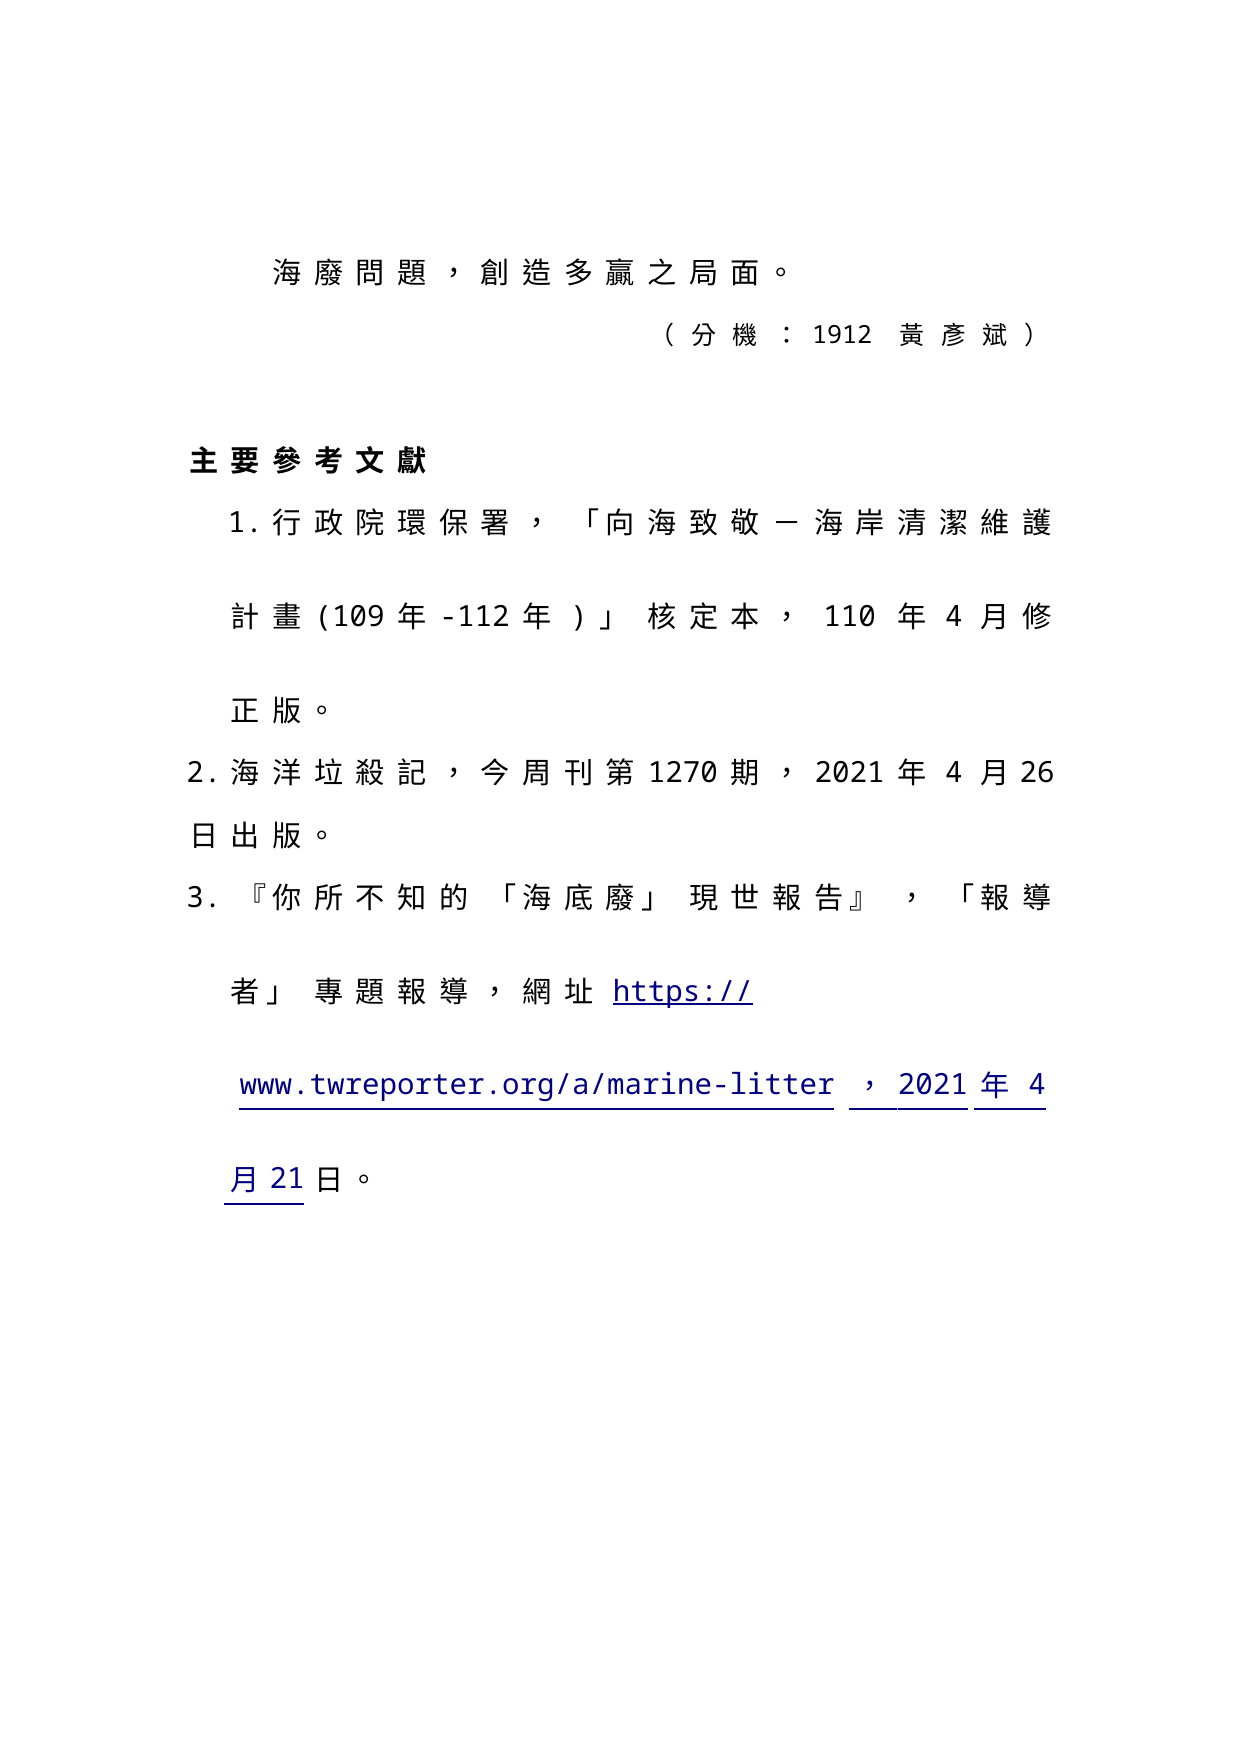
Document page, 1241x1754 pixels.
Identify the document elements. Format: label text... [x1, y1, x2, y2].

text 主要參考文獻 [183, 417, 1058, 479]
text 海廢問題，創造多贏之局面。 [242, 229, 1058, 292]
text （分機：1912 黃彥斌） [183, 292, 1058, 354]
text 1.行政院環保署，「向海致敬－海岸清潔維護計畫(109年-112年)」核定本，110年4月修正版。 [184, 479, 1058, 729]
text 2.海洋垃殺記，今周刊第1270期，2021年4月26日出版。 [183, 729, 1058, 854]
text 3.『你所不知的「海底廢」現世報告』，「報導者」專題報導，網址https://www.twreporter.org/a/marine-litter，2021年4月21日。 [181, 854, 1058, 1229]
